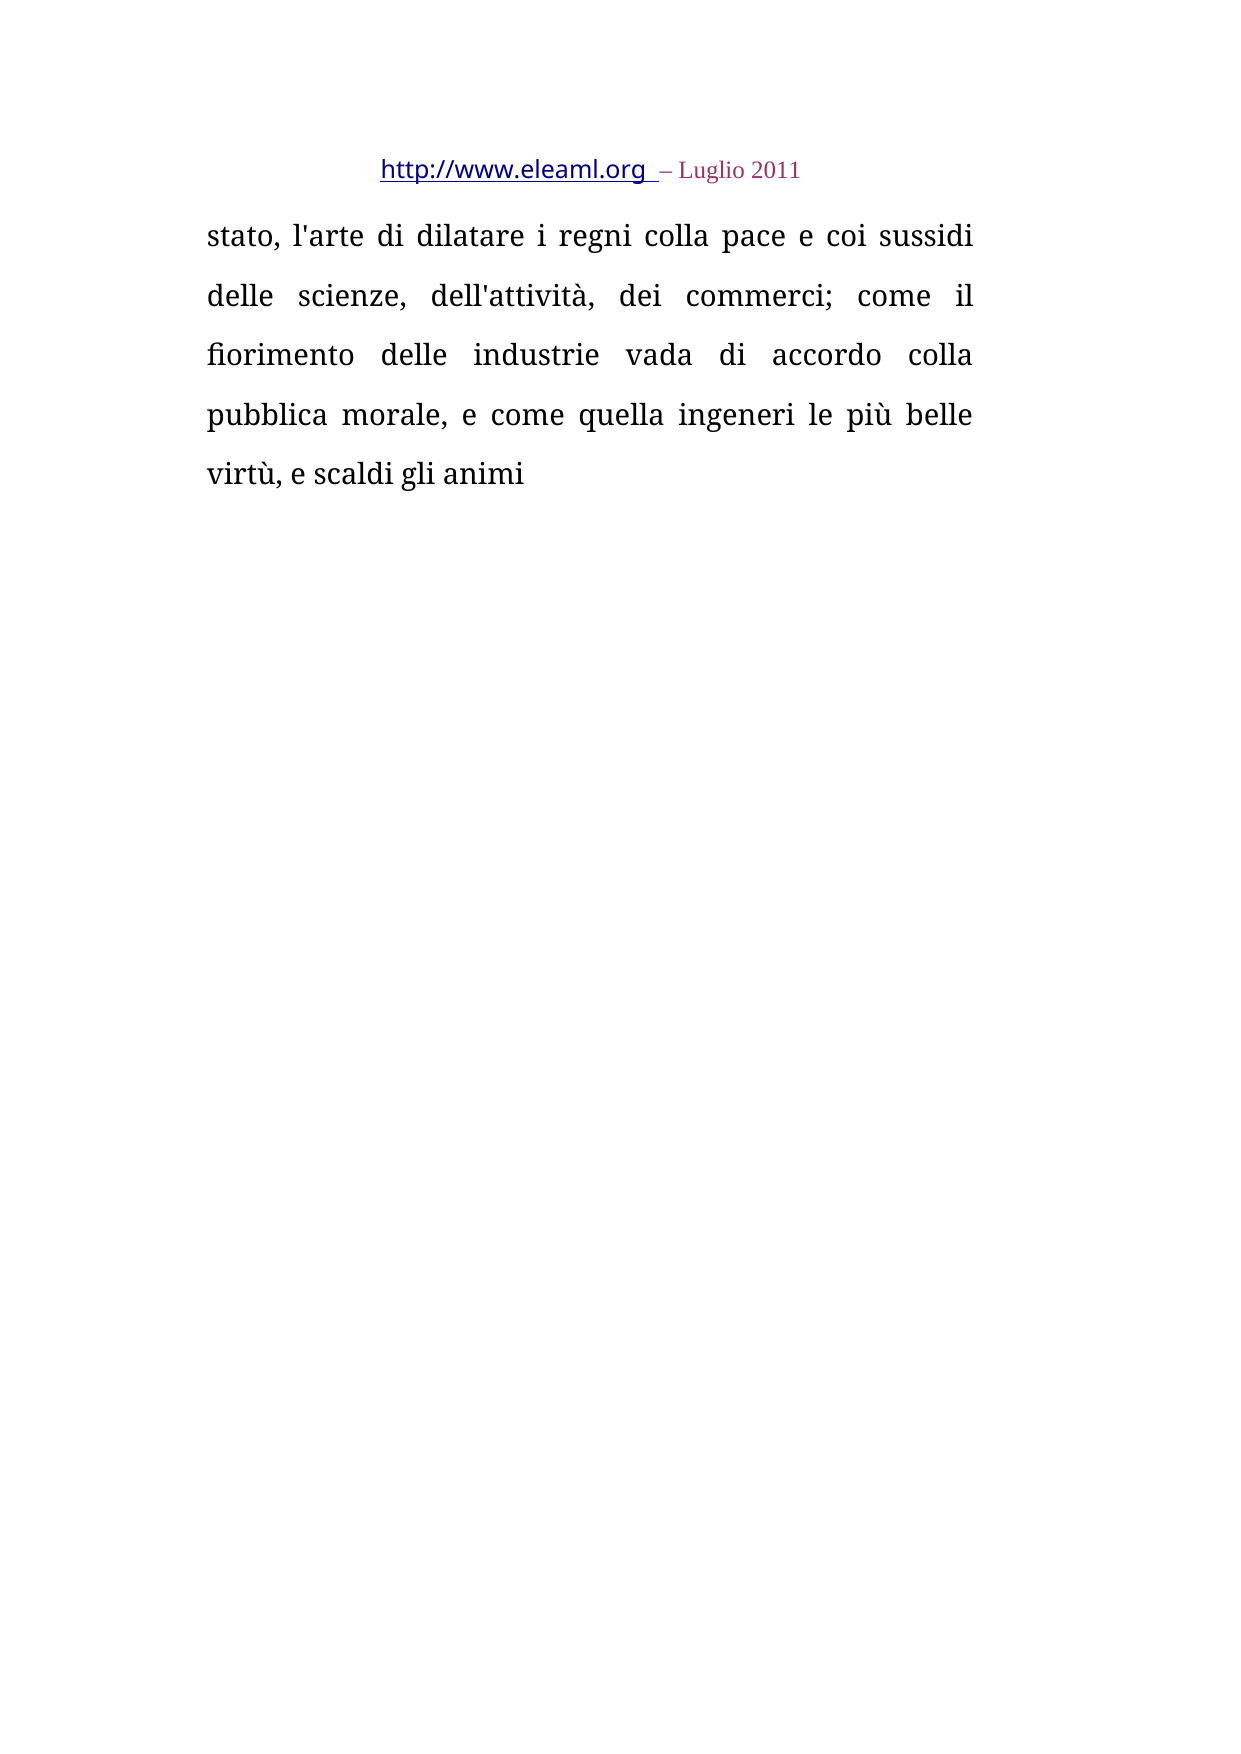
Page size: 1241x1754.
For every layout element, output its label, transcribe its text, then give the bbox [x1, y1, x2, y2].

text stato, l'arte di dilatare i regni colla pace e coi sussidi delle scienze, dell'attività, dei commerci; come il fiorimento delle industrie vada di accordo colla pubblica morale, e come quella ingeneri le più belle virtù, e scaldi gli animi [207, 215, 974, 493]
